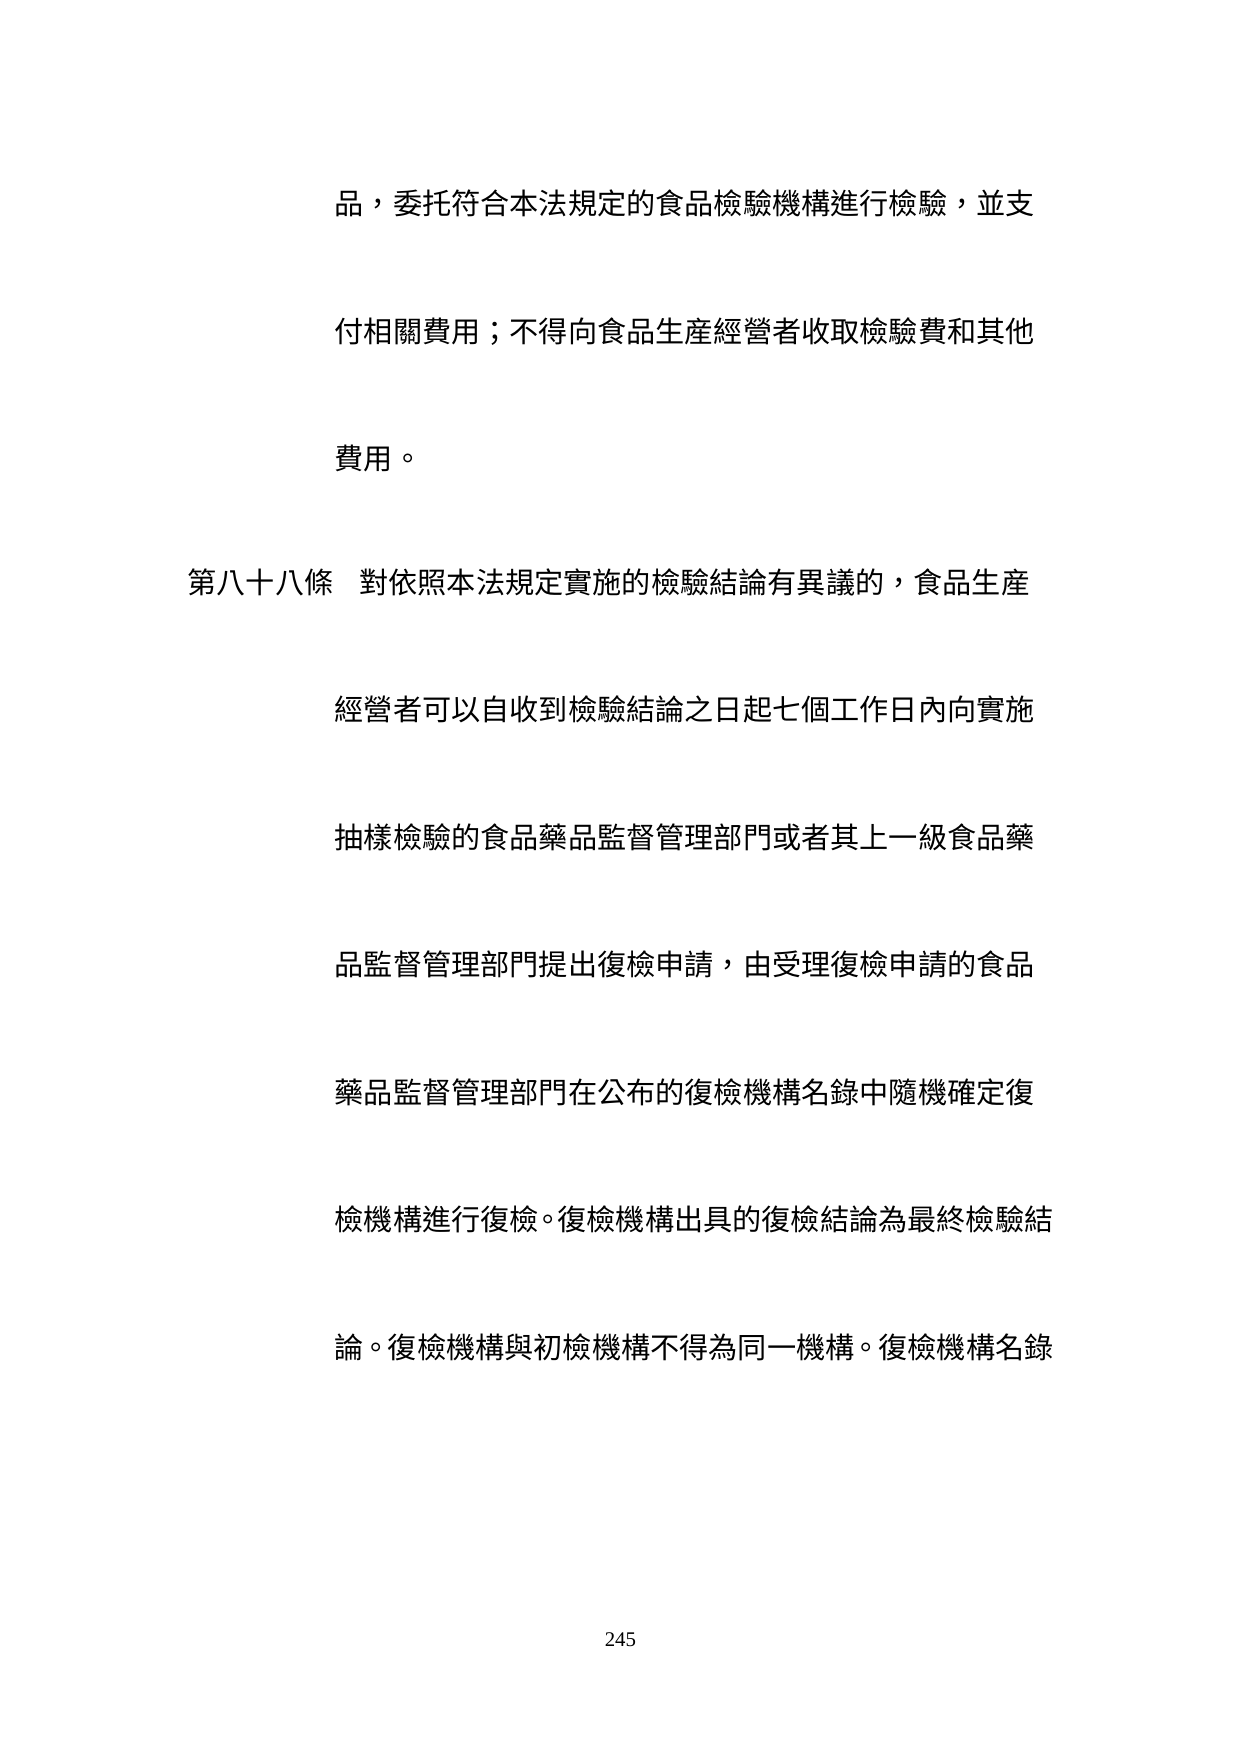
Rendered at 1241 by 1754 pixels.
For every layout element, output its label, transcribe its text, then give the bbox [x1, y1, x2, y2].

subtitle 品，委托符合本法規定的食品檢驗機構進行檢驗，並支付相關費用；不得向食品生産經營者收取檢驗費和其他費用。 [187, 164, 1053, 494]
subtitle 第八十八條 對依照本法規定實施的檢驗結論有異議的，食品生産經營者可以自收到檢驗結論之日起七個工作日內向實施抽樣檢驗的食品藥品監督管理部門或者其上一級食品藥品監督管理部門提出復檢申請，由受理復檢申請的食品藥品監督管理部門在公布的復檢機構名錄中隨機確定復檢機構進行復檢。復檢機構出具的復檢結論為最終檢驗結論。復檢機構與初檢機構不得為同一機構。復檢機構名錄 [187, 543, 1053, 1383]
